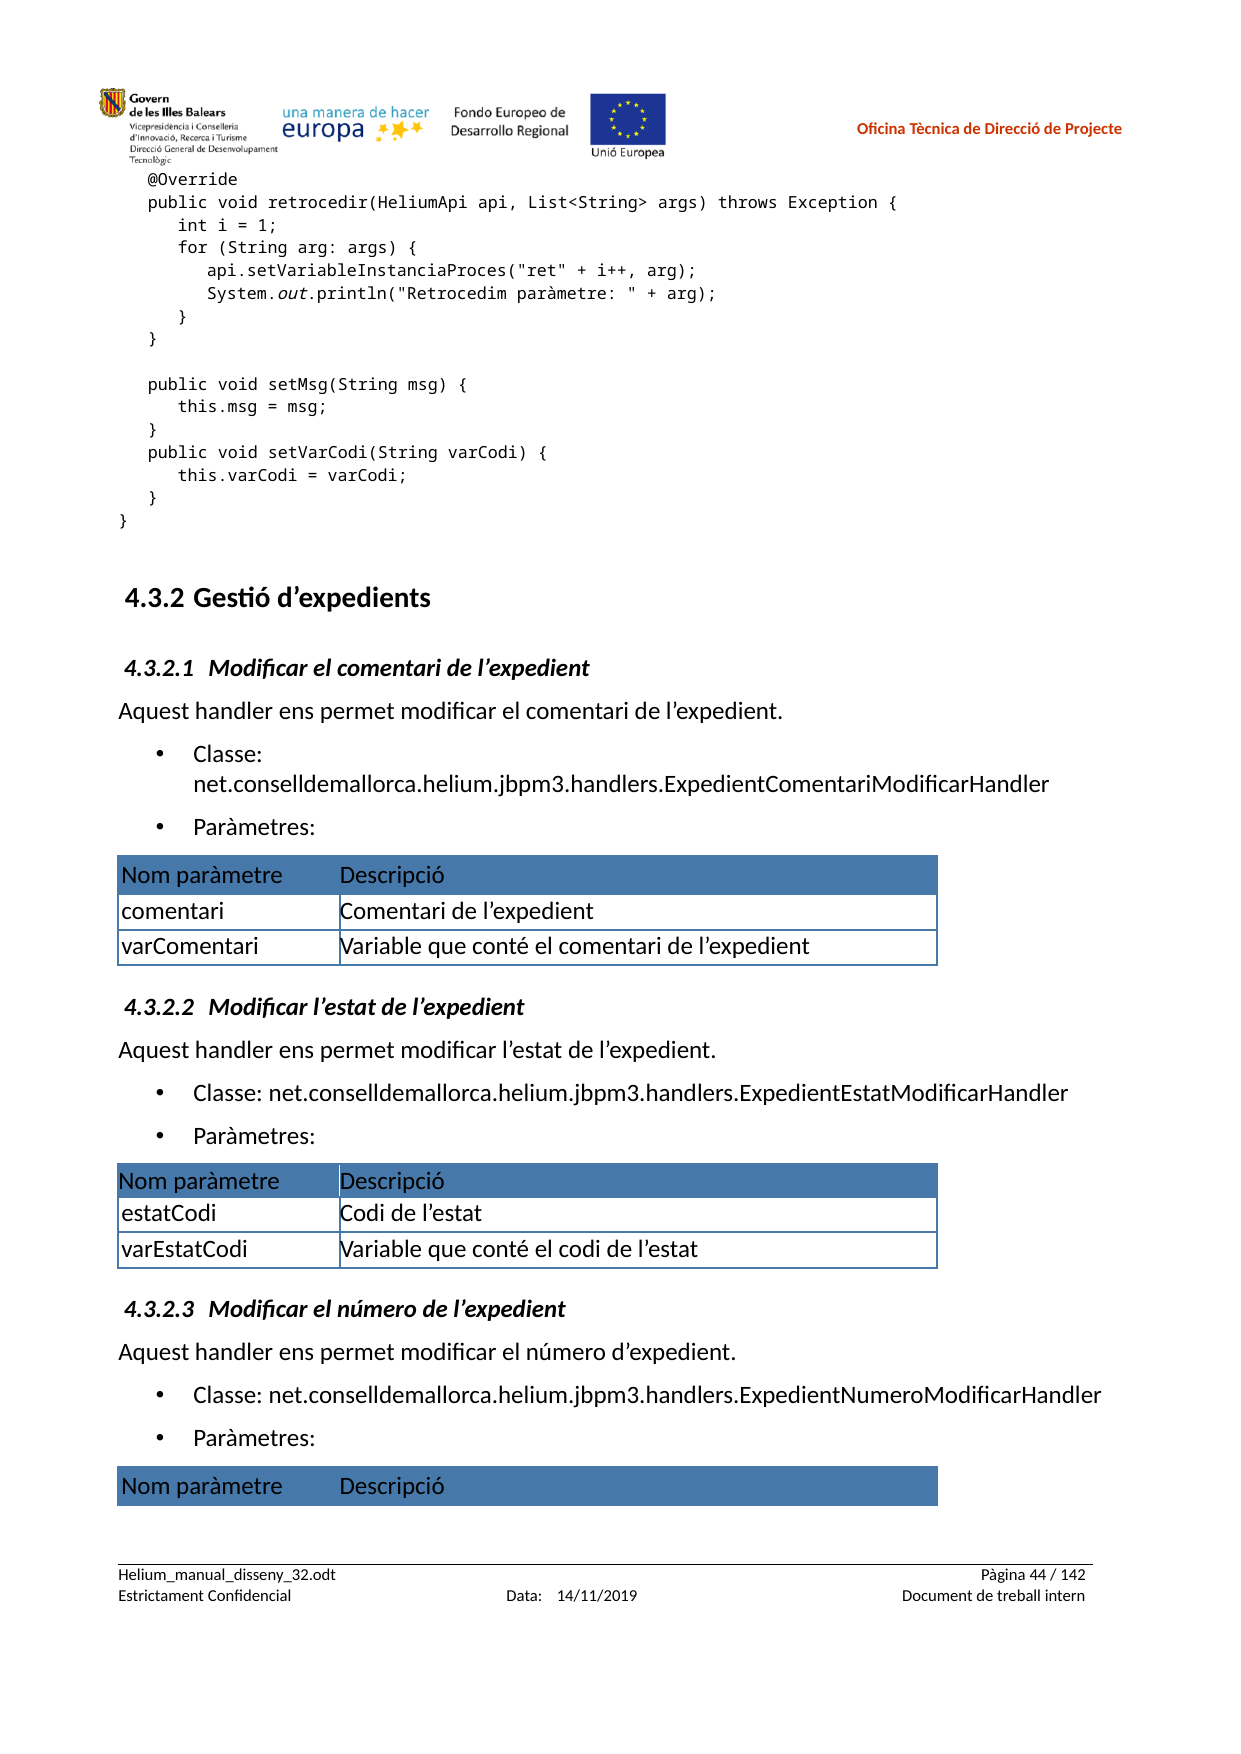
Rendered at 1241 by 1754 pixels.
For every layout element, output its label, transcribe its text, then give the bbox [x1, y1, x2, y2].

table_header Nom paràmetre [119, 1165, 339, 1196]
list Paràmetres: [156, 1120, 1122, 1150]
subtitle Modificar el comentari de l’expedient [118, 652, 1122, 682]
table_cell Variable que conté el codi de l’estat [341, 1233, 936, 1267]
text } [118, 486, 1122, 508]
subtitle Gestió d’expedients [118, 579, 1122, 614]
text Aquest handler ens permet modificar el número d’expedient. [118, 1336, 1122, 1367]
text public void setVarCodi(String varCodi) { [118, 440, 1122, 463]
text @Override [118, 168, 1122, 191]
list Classe: net.conselldemallorca.helium.jbpm3.handlers.ExpedientComentariModificarHandler [156, 738, 1122, 799]
text } [118, 304, 1122, 327]
table_header Nom paràmetre [119, 1468, 338, 1504]
text System.out.println("Retrocedim paràmetre: " + arg); [118, 281, 1122, 304]
table_cell Codi de l’estat [341, 1198, 936, 1231]
text Aquest handler ens permet modificar el comentari de l’expedient. [118, 695, 1122, 725]
table_cell comentari [119, 895, 339, 928]
list Paràmetres: [156, 811, 1122, 842]
table_header Descripció [340, 1165, 936, 1196]
table_cell varComentari [119, 931, 339, 964]
subtitle Modificar el número de l’expedient [118, 1294, 1122, 1324]
table_cell Comentari de l’expedient [341, 895, 936, 928]
text } [118, 327, 1122, 349]
text int i = 1; [118, 213, 1122, 236]
text } [118, 508, 1122, 531]
table_cell Variable que conté el comentari de l’expedient [341, 931, 936, 964]
table_cell estatCodi [119, 1198, 339, 1231]
list Paràmetres: [156, 1422, 1122, 1453]
list Classe: net.conselldemallorca.helium.jbpm3.handlers.ExpedientNumeroModificarHandler [156, 1379, 1122, 1410]
text api.setVariableInstanciaProces("ret" + i++, arg); [118, 259, 1122, 281]
subtitle Modificar l’estat de l’expedient [118, 991, 1122, 1021]
list Classe: net.conselldemallorca.helium.jbpm3.handlers.ExpedientEstatModificarHandler [156, 1077, 1122, 1107]
table_header Descripció [341, 857, 936, 893]
table_header Nom paràmetre [119, 857, 339, 893]
text Aquest handler ens permet modificar l’estat de l’expedient. [118, 1034, 1122, 1064]
text for (String arg: args) { [118, 236, 1122, 259]
table_header Descripció [340, 1468, 936, 1504]
text public void setMsg(String msg) { [118, 372, 1122, 395]
picture [99, 87, 668, 166]
text } [118, 418, 1122, 440]
table_cell varEstatCodi [119, 1233, 339, 1267]
text public void retrocedir(HeliumApi api, List<String> args) throws Exception { [118, 191, 1122, 213]
text this.msg = msg; [118, 395, 1122, 418]
text this.varCodi = varCodi; [118, 463, 1122, 486]
